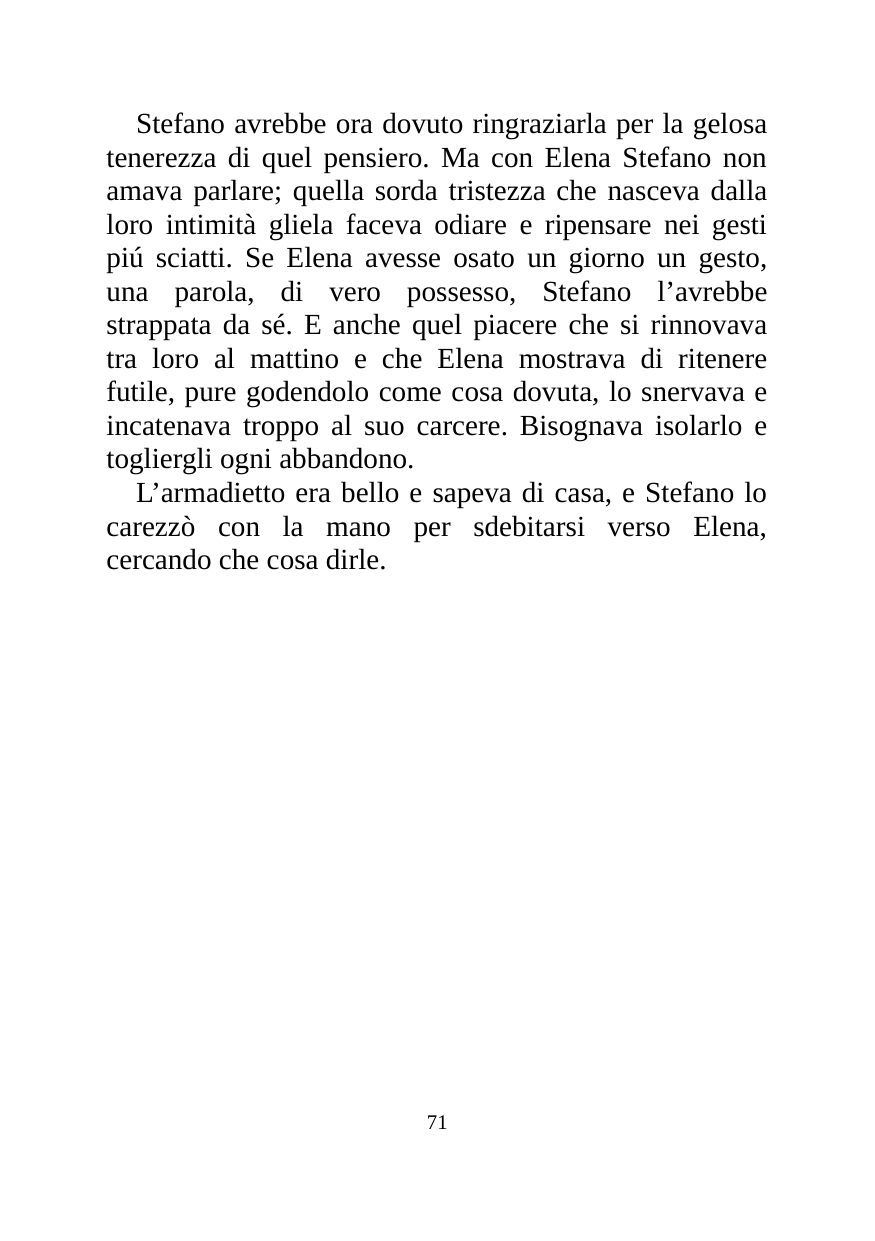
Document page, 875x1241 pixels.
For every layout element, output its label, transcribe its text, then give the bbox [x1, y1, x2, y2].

text Stefano avrebbe ora dovuto ringraziarla per la gelosa tenerezza di quel pensiero. Ma con Elena Stefano non amava parlare; quella sorda tristezza che nasceva dalla loro intimità gliela faceva odiare e ripensare nei gesti piú sciatti. Se Elena avesse osato un giorno un gesto, una parola, di vero possesso, Stefano l’avrebbe strappata da sé. E anche quel piacere che si rinnovava tra loro al mattino e che Elena mostrava di ritenere futile, pure godendolo come cosa dovuta, lo snervava e incatenava troppo al suo carcere. Bisognava isolarlo e togliergli ogni abbandono. [106, 106, 768, 475]
text L’armadietto era bello e sapeva di casa, e Stefano lo carezzò con la mano per sdebitarsi verso Elena, cercando che cosa dirle. [106, 475, 768, 576]
